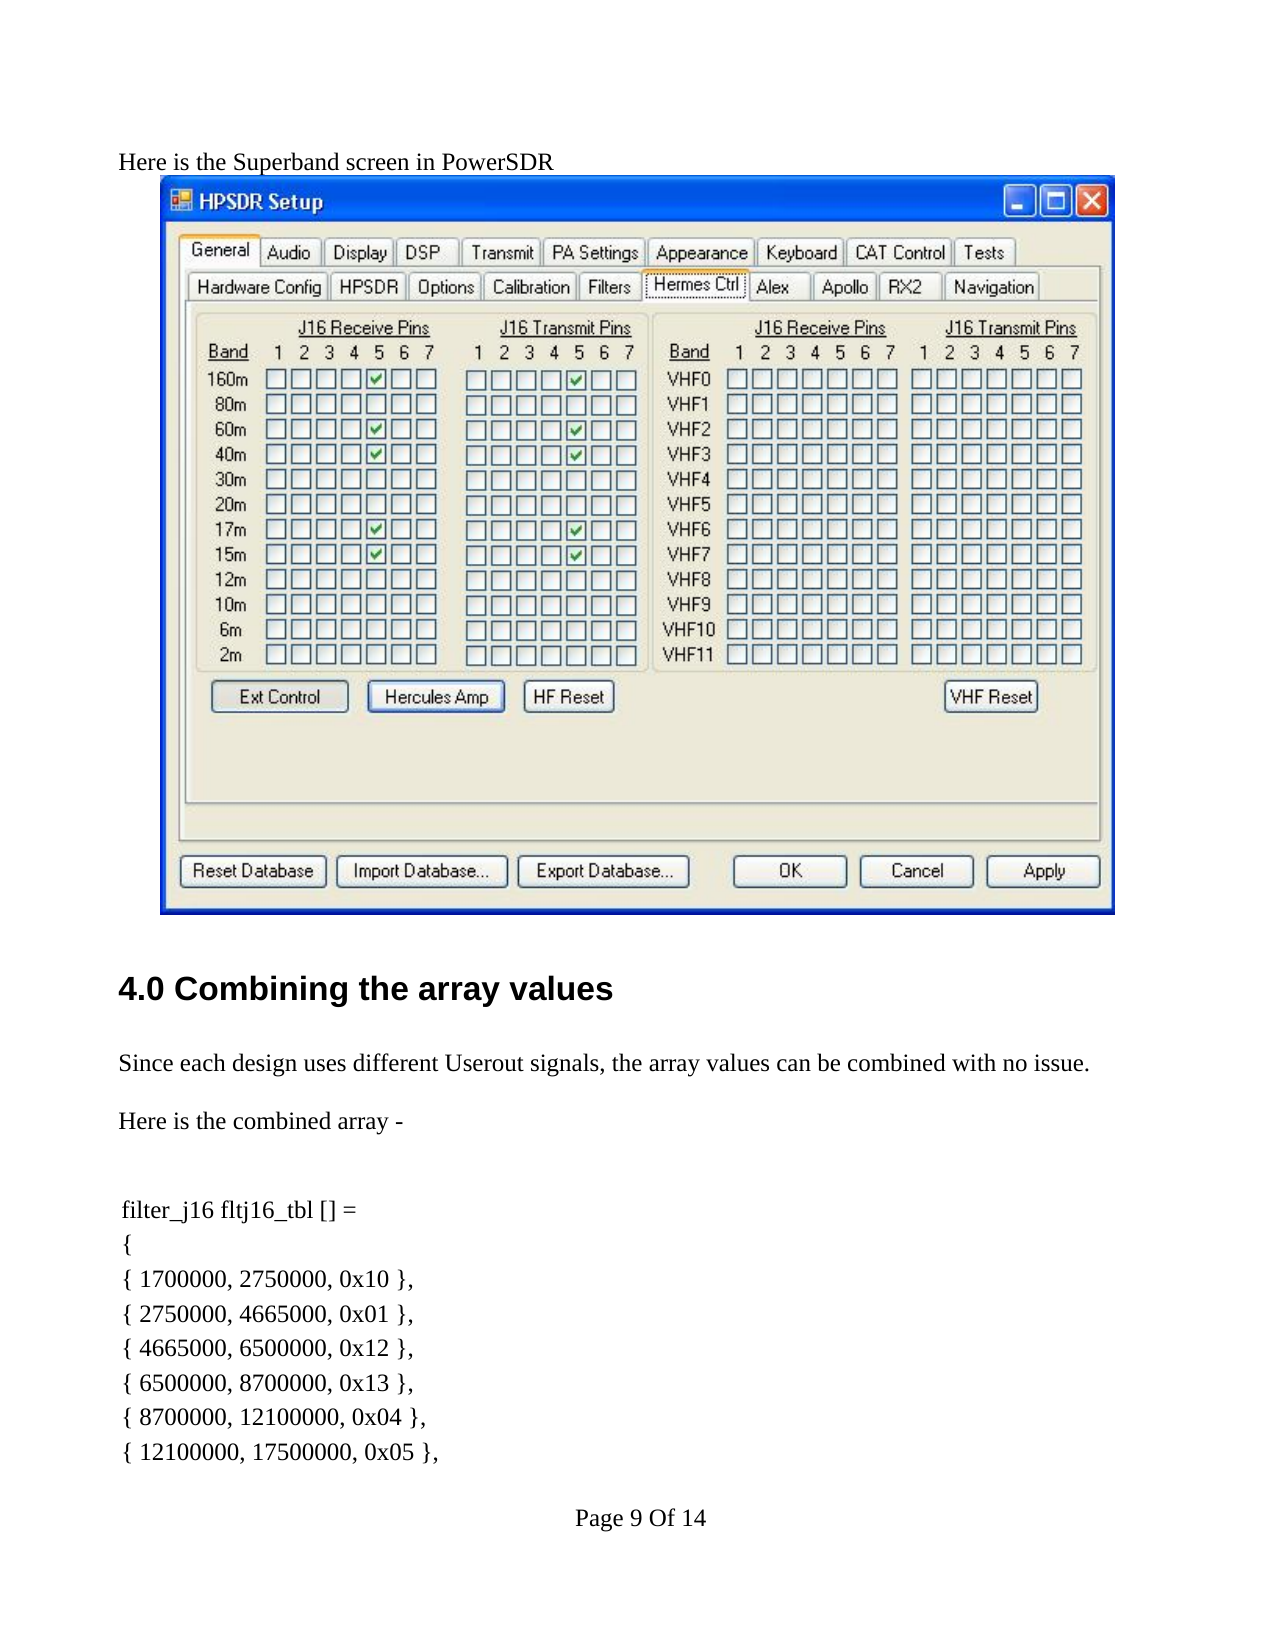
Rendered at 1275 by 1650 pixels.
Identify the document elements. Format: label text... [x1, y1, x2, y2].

table_cell { 1700000, 2750000, 0x10 }, [118, 1261, 638, 1296]
text Here is the Superband screen in PowerSDR [118, 147, 1157, 176]
table_cell { 4665000, 6500000, 0x12 }, [118, 1330, 638, 1365]
table_cell { 12100000, 17500000, 0x05 }, [118, 1434, 638, 1469]
text Since each design uses different Userout signals, the array values can be combined with no issue. [118, 1048, 1157, 1077]
picture [160, 175, 1115, 915]
table_cell { 2750000, 4665000, 0x01 }, [118, 1296, 638, 1330]
text Here is the combined array - [118, 1106, 1157, 1134]
subtitle 4.0 Combining the array values [118, 968, 1157, 1007]
table_header filter_j16 fltj16_tbl [] = [118, 1192, 638, 1227]
table_cell { [118, 1227, 638, 1261]
table_cell { 8700000, 12100000, 0x04 }, [118, 1400, 638, 1434]
table_cell { 6500000, 8700000, 0x13 }, [118, 1365, 638, 1399]
